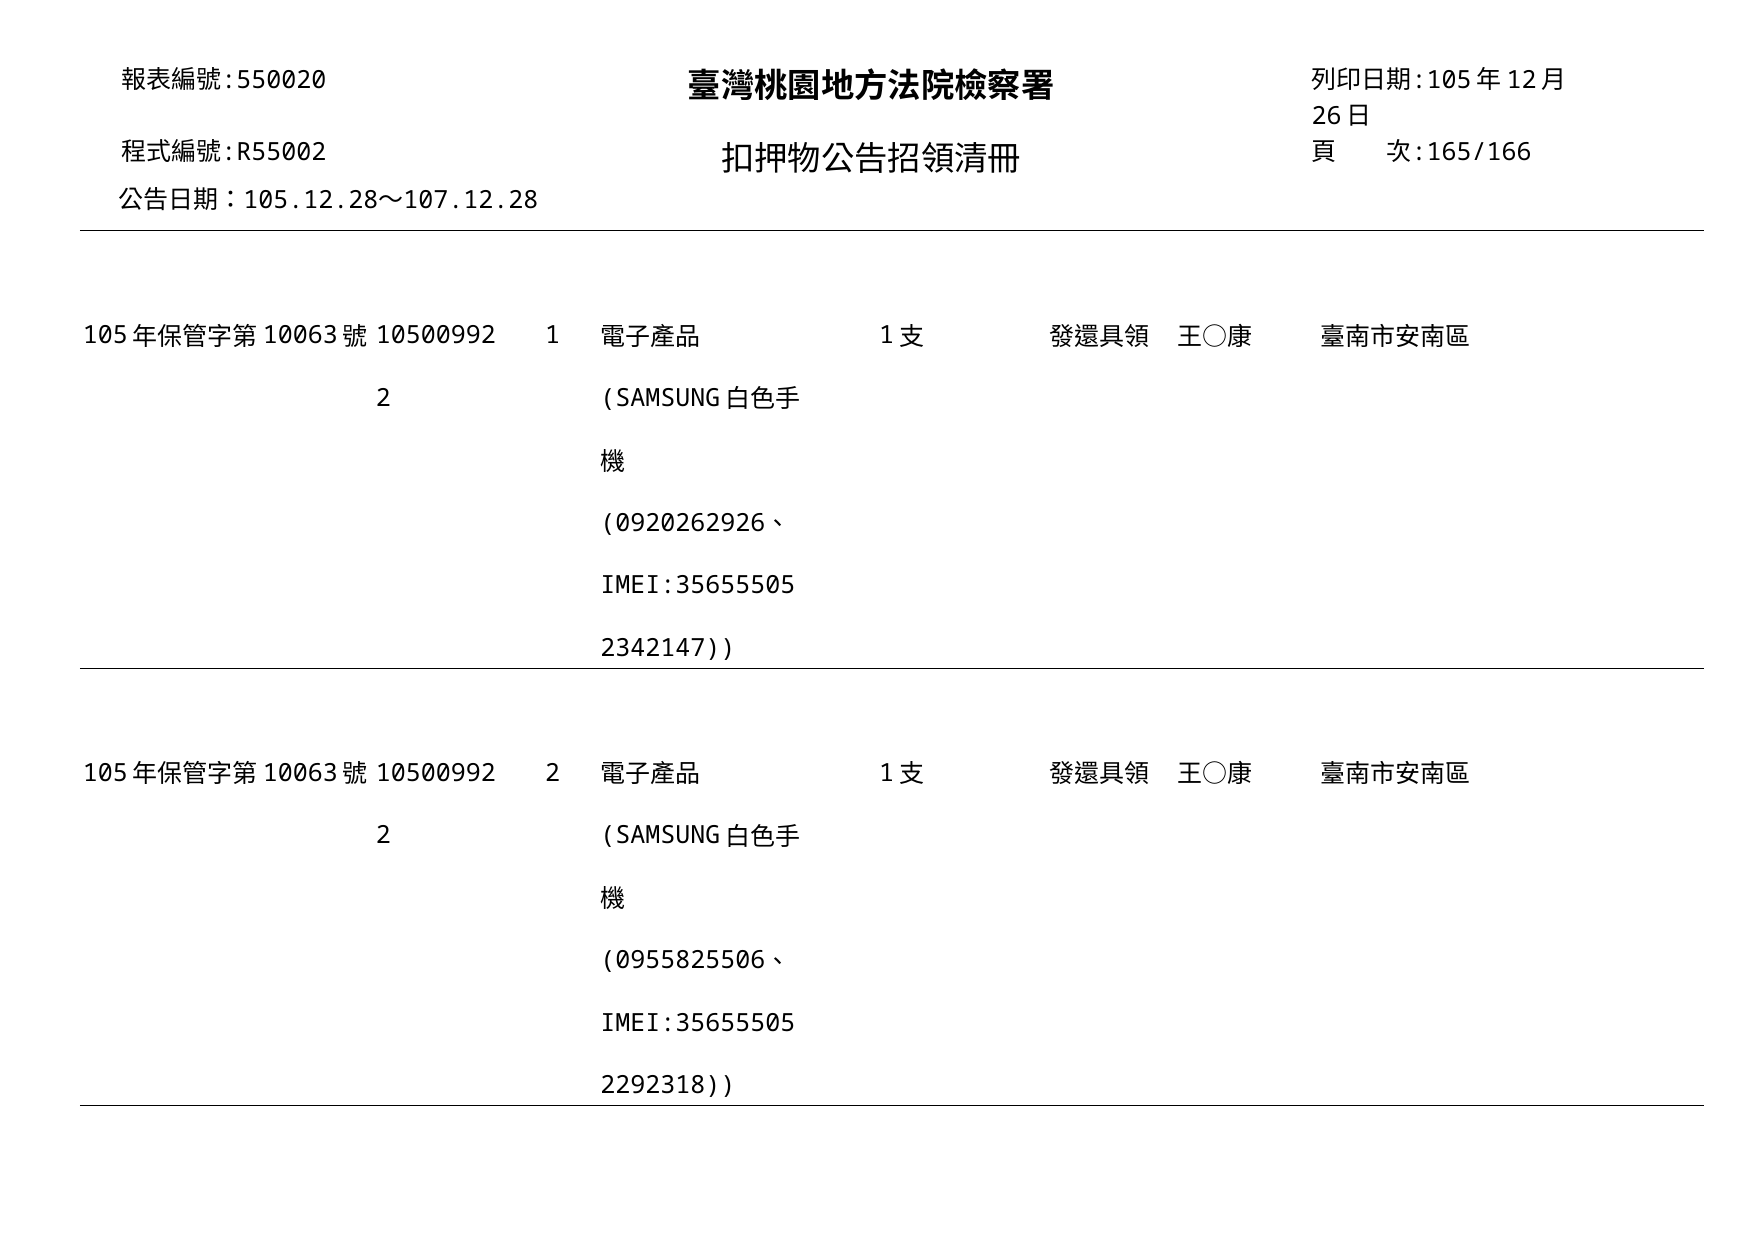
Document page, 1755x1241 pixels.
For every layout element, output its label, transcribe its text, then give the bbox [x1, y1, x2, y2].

table_cell 105009922 [373, 669, 507, 1105]
table_cell 1 [507, 231, 597, 667]
table_cell 臺南市安南區 [1317, 669, 1575, 1105]
table_cell 發還具領 [1046, 669, 1175, 1105]
table_cell 發還具領 [1046, 231, 1175, 667]
table_cell [1575, 231, 1704, 667]
table_cell 1支 [808, 231, 927, 667]
table_cell [927, 669, 1046, 1105]
table_cell 王○康 [1175, 231, 1317, 667]
table_cell 105009922 [373, 231, 507, 667]
table_cell [1575, 669, 1704, 1105]
table_cell 1支 [808, 669, 927, 1105]
table_cell 105年保管字第10063號 [80, 231, 373, 667]
table_cell 電子產品(SAMSUNG白色手機(0955825506、IMEI:356555052292318)) [597, 669, 807, 1105]
table_cell 臺南市安南區 [1317, 231, 1575, 667]
table_cell 王○康 [1175, 669, 1317, 1105]
table_cell [927, 231, 1046, 667]
table_cell 2 [507, 669, 597, 1105]
table_cell 105年保管字第10063號 [80, 669, 373, 1105]
table_cell 電子產品(SAMSUNG白色手機(0920262926、IMEI:356555052342147)) [597, 231, 807, 667]
